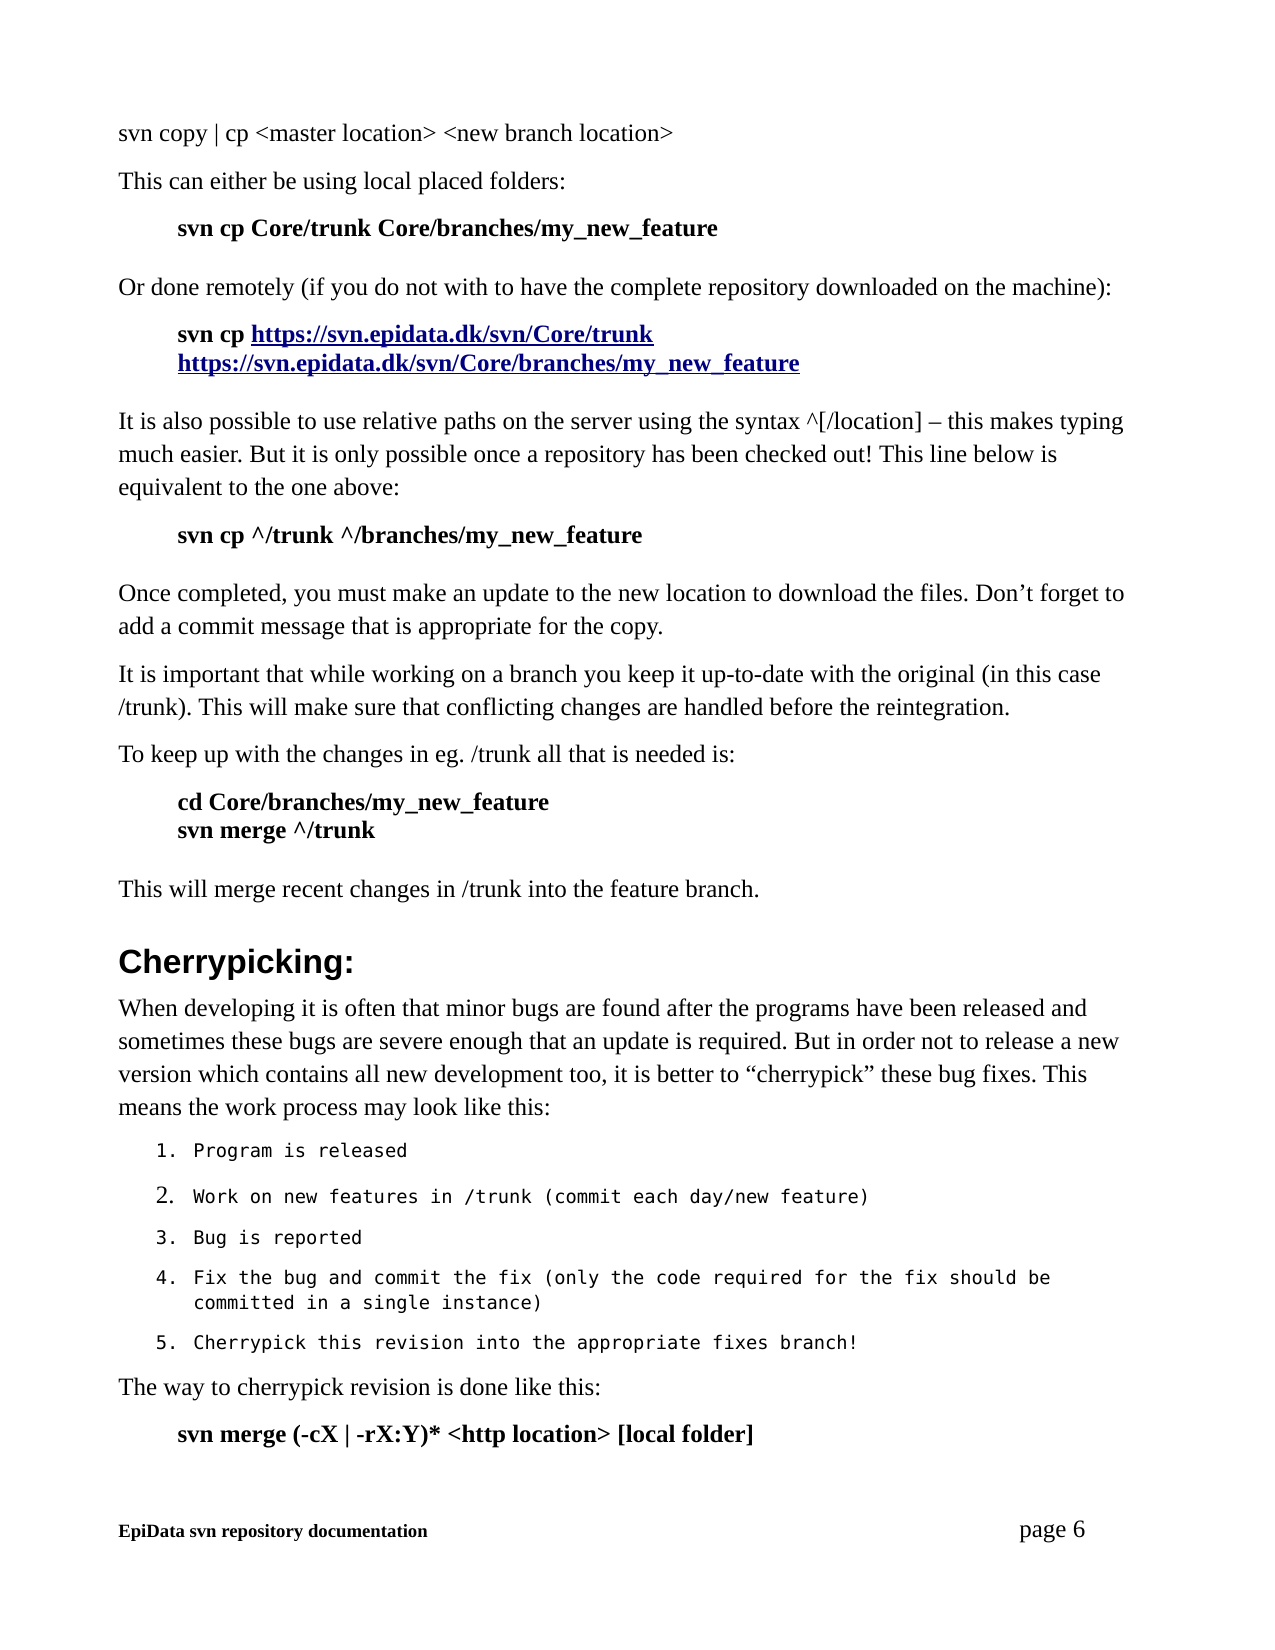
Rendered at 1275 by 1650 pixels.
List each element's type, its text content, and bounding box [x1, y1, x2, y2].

text Or done remotely (if you do not with to have the complete repository downloaded on the machine): [118, 272, 1157, 300]
text The way to cherrypick revision is done like this: [118, 1372, 1157, 1400]
list Cherrypick this revision into the appropriate fixes branch! [156, 1332, 1157, 1354]
text It is also possible to use relative paths on the server using the syntax ^[/location] – this makes typing much easier. But it is only possible once a repository has been checked out! This line below is equivalent to the one above: [118, 406, 1157, 501]
list Program is released [156, 1140, 1157, 1162]
text svn cp https://svn.epidata.dk/svn/Core/trunk https://svn.epidata.dk/svn/Core/branches/my_new_feature [177, 319, 1098, 377]
text svn copy | cp <master location> <new branch location> [118, 118, 1157, 147]
text Once completed, you must make an update to the new location to download the files. Don’t forget to add a commit message that is appropriate for the copy. [118, 578, 1157, 640]
text When developing it is often that minor bugs are found after the programs have been released and sometimes these bugs are severe enough that an update is required. But in order not to release a new version which contains all new development too, it is better to “cherrypick” these bug fixes. This means the work process may look like this: [118, 993, 1157, 1121]
list Fix the bug and commit the fix (only the code required for the fix should be committed in a single instance) [156, 1267, 1157, 1314]
text To keep up with the changes in eg. /trunk all that is needed is: [118, 739, 1157, 768]
subtitle Cherrypicking: [118, 942, 1157, 981]
text svn cp Core/trunk Core/branches/my_new_feature [177, 213, 1098, 242]
list Bug is reported [156, 1227, 1157, 1249]
text This can either be using local placed folders: [118, 166, 1157, 194]
list Work on new features in /trunk (commit each day/new feature) [156, 1180, 1157, 1208]
text svn cp ^/trunk ^/branches/my_new_feature [177, 520, 1098, 548]
text cd Core/branches/my_new_feature svn merge ^/trunk [177, 787, 1098, 844]
text It is important that while working on a branch you keep it up-to-date with the original (in this case /trunk). This will make sure that conflicting changes are handled before the reintegration. [118, 659, 1157, 720]
text svn merge (-cX | -rX:Y)* <http location> [local folder] [177, 1419, 1098, 1448]
text This will merge recent changes in /trunk into the feature branch. [118, 874, 1157, 903]
